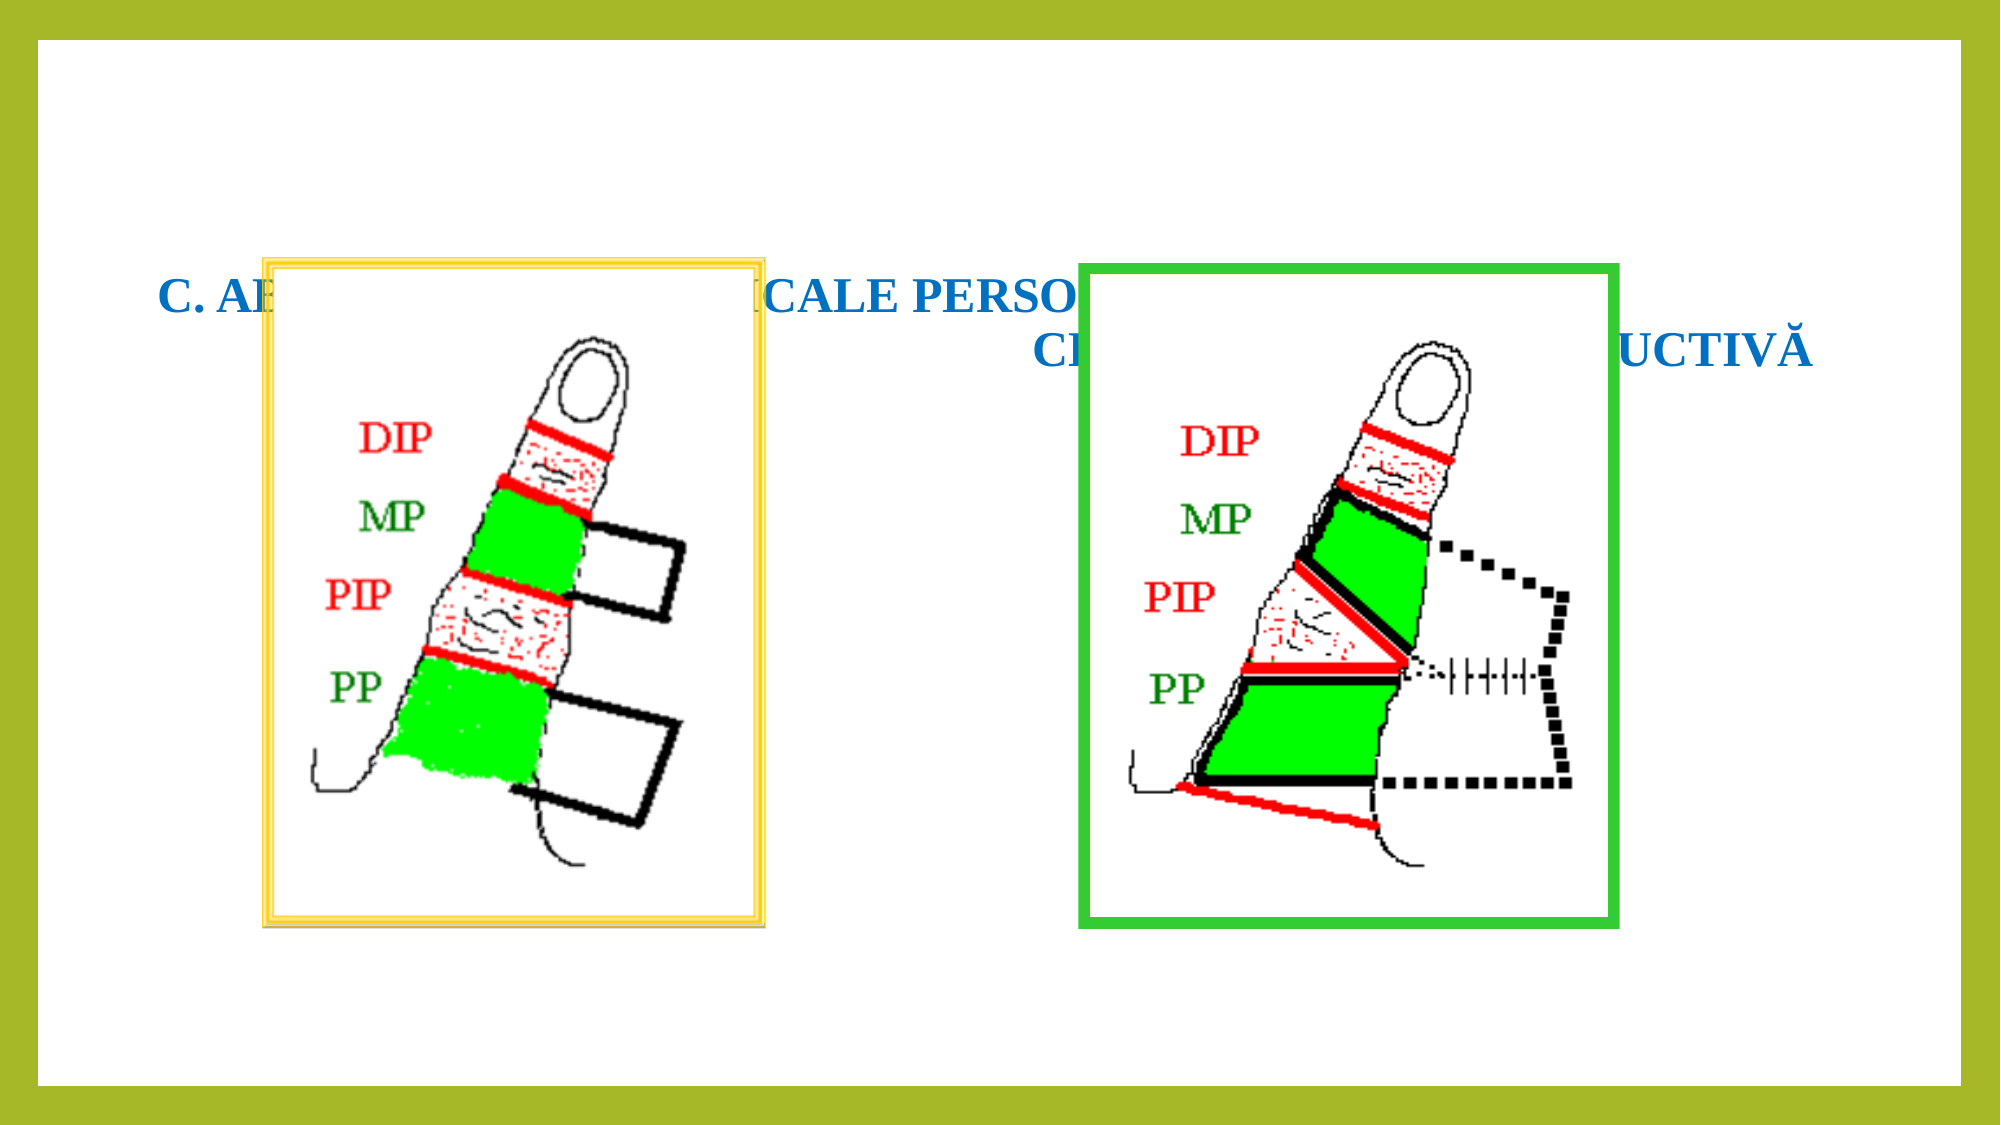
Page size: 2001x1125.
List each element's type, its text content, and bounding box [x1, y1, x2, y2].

title C. ABORDĂRI CHIRURGICALE PERSONALIZATE ÎN CHIRURGIA RECONSTRUCTIVĂ [142, 99, 1863, 323]
list [187, 244, 1808, 1059]
picture [1078, 262, 1620, 929]
picture [262, 257, 768, 930]
